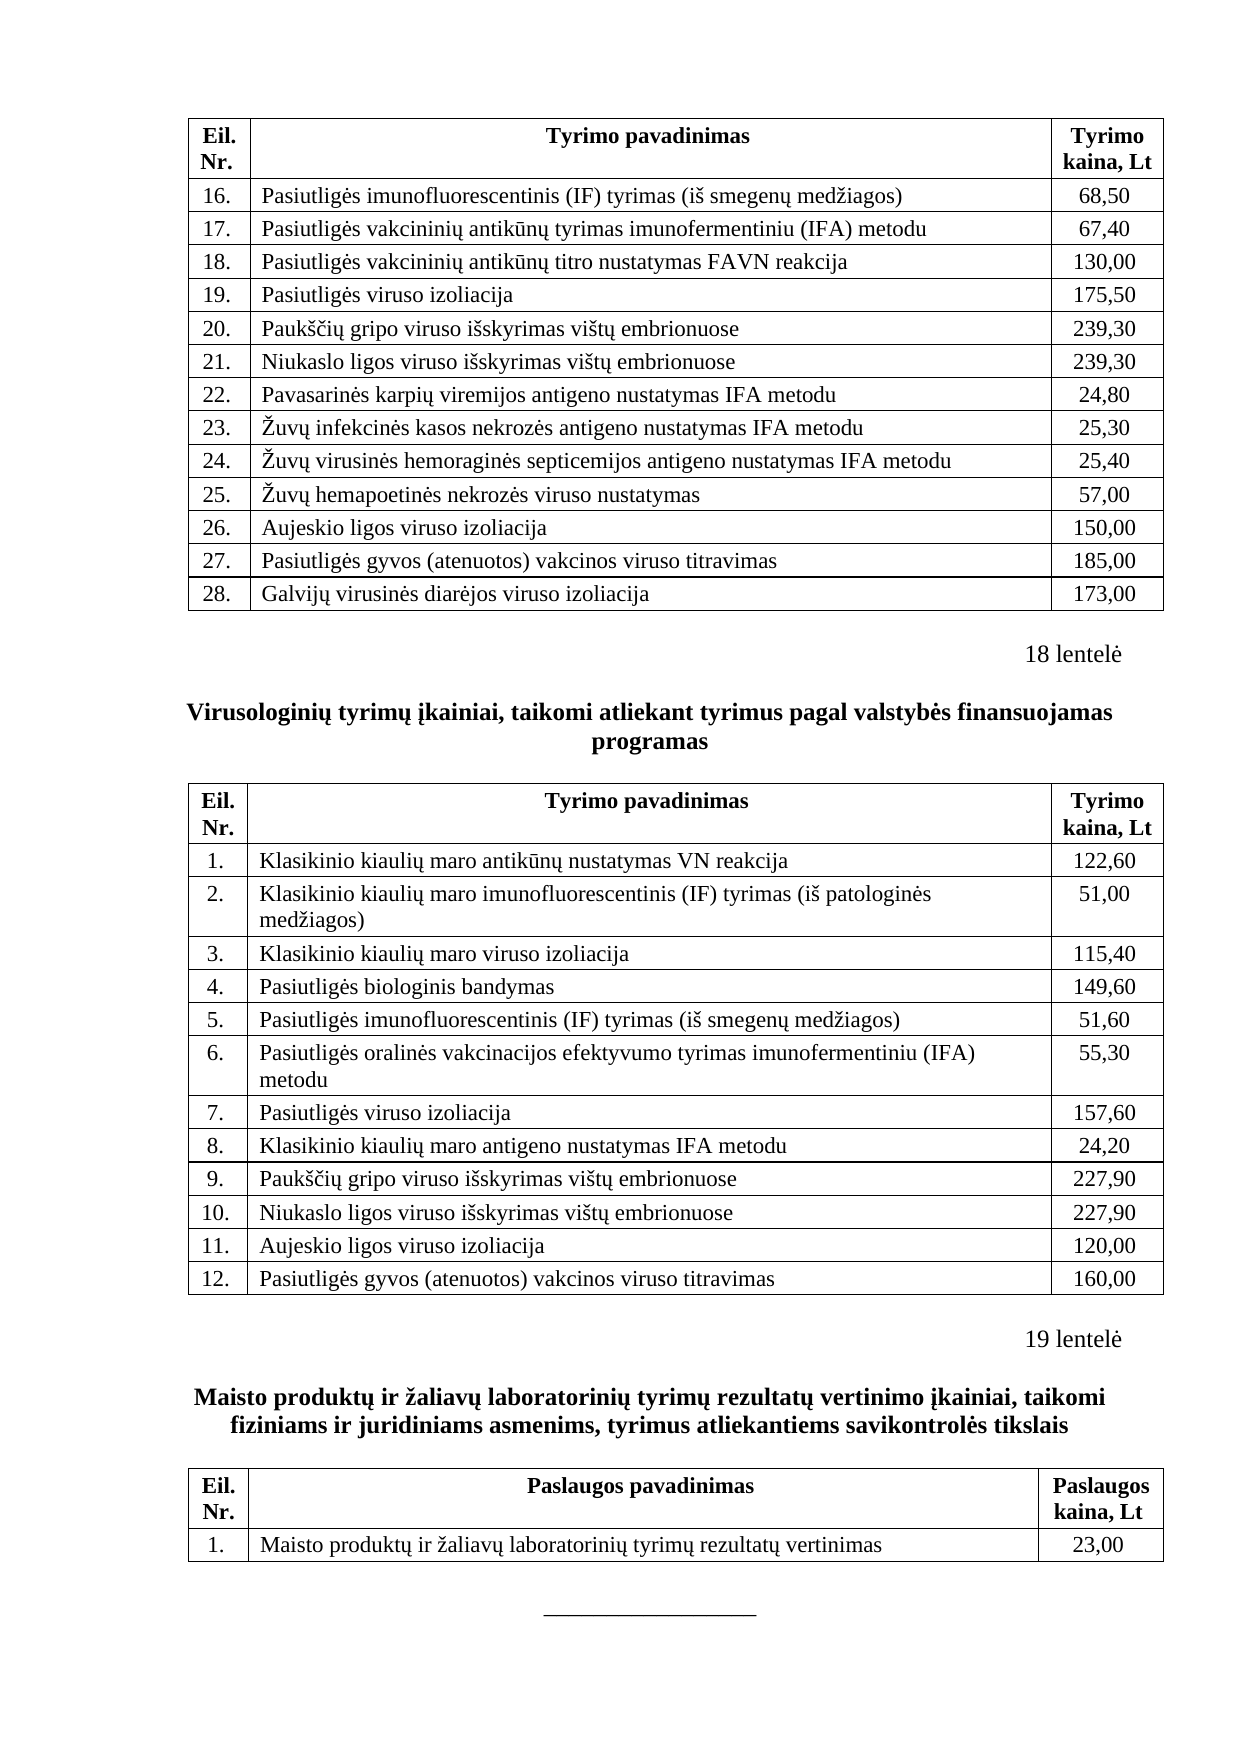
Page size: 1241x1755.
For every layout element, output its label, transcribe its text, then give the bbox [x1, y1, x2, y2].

table_cell 25,30 [1052, 411, 1163, 443]
table_cell 239,30 [1052, 345, 1163, 377]
table_cell Pasiutligės gyvos (atenuotos) vakcinos viruso titravimas [248, 1262, 1051, 1294]
text 18 lentelė [177, 639, 1122, 668]
table_cell 115,40 [1052, 937, 1163, 969]
table_cell Klasikinio kiaulių maro imunofluorescentinis (IF) tyrimas (iš patologinės medžiagos) [248, 877, 1051, 936]
table_cell Pasiutligės gyvos (atenuotos) vakcinos viruso titravimas [251, 544, 1051, 576]
table_cell 3. [189, 937, 247, 969]
table_cell Pasiutligės viruso izoliacija [251, 279, 1051, 311]
table_cell Niukaslo ligos viruso išskyrimas vištų embrionuose [248, 1196, 1051, 1228]
table_cell Klasikinio kiaulių maro viruso izoliacija [248, 937, 1051, 969]
table_cell Žuvų virusinės hemoraginės septicemijos antigeno nustatymas IFA metodu [251, 445, 1051, 477]
table_cell 57,00 [1052, 478, 1163, 510]
table_cell 239,30 [1052, 312, 1163, 344]
table_cell Niukaslo ligos viruso išskyrimas vištų embrionuose [251, 345, 1051, 377]
table_cell Pavasarinės karpių viremijos antigeno nustatymas IFA metodu [251, 378, 1051, 410]
table_cell 2. [189, 877, 247, 936]
table_cell 122,60 [1052, 844, 1163, 876]
table_cell 227,90 [1052, 1196, 1163, 1228]
text Virusologinių tyrimų įkainiai, taikomi atliekant tyrimus pagal valstybės finansuojamas programas [177, 697, 1122, 754]
table_cell 1. [189, 844, 247, 876]
table_cell Klasikinio kiaulių maro antigeno nustatymas IFA metodu [248, 1129, 1051, 1161]
table_header Eil. Nr. [189, 119, 250, 178]
table_cell 51,00 [1052, 877, 1163, 936]
table_cell 175,50 [1052, 279, 1163, 311]
table_cell 120,00 [1052, 1229, 1163, 1261]
table_cell Pasiutligės imunofluorescentinis (IF) tyrimas (iš smegenų medžiagos) [248, 1003, 1051, 1035]
table_cell 24,80 [1052, 378, 1163, 410]
table_cell Aujeskio ligos viruso izoliacija [248, 1229, 1051, 1261]
table_cell Pasiutligės imunofluorescentinis (IF) tyrimas (iš smegenų medžiagos) [251, 179, 1051, 211]
table_cell 51,60 [1052, 1003, 1163, 1035]
table_header Tyrimo pavadinimas [251, 119, 1051, 178]
table_cell 26. [189, 511, 250, 543]
table_header Paslaugos kaina, Lt [1039, 1469, 1163, 1527]
table_cell Pasiutligės vakcininių antikūnų tyrimas imunofermentiniu (IFA) metodu [251, 212, 1051, 244]
table_cell 23,00 [1039, 1529, 1163, 1561]
table_cell 16. [189, 179, 250, 211]
table_cell 227,90 [1052, 1163, 1163, 1194]
table_cell 28. [189, 578, 250, 610]
table_cell 67,40 [1052, 212, 1163, 244]
table_cell Pasiutligės oralinės vakcinacijos efektyvumo tyrimas imunofermentiniu (IFA) metodu [248, 1036, 1051, 1095]
table_cell 4. [189, 970, 247, 1002]
table_cell 19. [189, 279, 250, 311]
table_cell 11. [189, 1229, 247, 1261]
table_header Eil. Nr. [189, 1469, 248, 1527]
table_cell Maisto produktų ir žaliavų laboratorinių tyrimų rezultatų vertinimas [249, 1529, 1038, 1561]
table_cell 55,30 [1052, 1036, 1163, 1095]
table_header Paslaugos pavadinimas [249, 1469, 1038, 1527]
table_cell Pasiutligės viruso izoliacija [248, 1096, 1051, 1128]
table_cell 7. [189, 1096, 247, 1128]
text 19 lentelė [177, 1324, 1122, 1353]
table_cell 25,40 [1052, 445, 1163, 477]
table_cell Paukščių gripo viruso išskyrimas vištų embrionuose [248, 1163, 1051, 1194]
table_cell Paukščių gripo viruso išskyrimas vištų embrionuose [251, 312, 1051, 344]
table_cell 22. [189, 378, 250, 410]
table_cell Pasiutligės biologinis bandymas [248, 970, 1051, 1002]
table_cell 27. [189, 544, 250, 576]
table_cell 68,50 [1052, 179, 1163, 211]
text _________________ [177, 1590, 1122, 1619]
text Maisto produktų ir žaliavų laboratorinių tyrimų rezultatų vertinimo įkainiai, taikomi fiziniams ir juridiniams asmenims, tyrimus atliekantiems savikontrolės tikslais [177, 1382, 1122, 1439]
table_header Tyrimo kaina, Lt [1052, 119, 1163, 178]
table_cell 1. [189, 1529, 248, 1561]
table_cell 8. [189, 1129, 247, 1161]
table_cell 24. [189, 445, 250, 477]
table_cell Aujeskio ligos viruso izoliacija [251, 511, 1051, 543]
table_cell 20. [189, 312, 250, 344]
table_cell 5. [189, 1003, 247, 1035]
table_cell 160,00 [1052, 1262, 1163, 1294]
table_cell 21. [189, 345, 250, 377]
table_cell 9. [189, 1163, 247, 1194]
table_cell 24,20 [1052, 1129, 1163, 1161]
table_cell 18. [189, 245, 250, 277]
table_cell 173,00 [1052, 578, 1163, 610]
table_cell 157,60 [1052, 1096, 1163, 1128]
table_cell 23. [189, 411, 250, 443]
table_cell 12. [189, 1262, 247, 1294]
table_cell Pasiutligės vakcininių antikūnų titro nustatymas FAVN reakcija [251, 245, 1051, 277]
table_header Eil. Nr. [189, 784, 247, 843]
table_cell 17. [189, 212, 250, 244]
table_cell 10. [189, 1196, 247, 1228]
table_cell 25. [189, 478, 250, 510]
table_cell Žuvų infekcinės kasos nekrozės antigeno nustatymas IFA metodu [251, 411, 1051, 443]
table_header Tyrimo kaina, Lt [1052, 784, 1163, 843]
table_header Tyrimo pavadinimas [248, 784, 1051, 843]
table_cell 6. [189, 1036, 247, 1095]
table_cell Žuvų hemapoetinės nekrozės viruso nustatymas [251, 478, 1051, 510]
table_cell 185,00 [1052, 544, 1163, 576]
table_cell Klasikinio kiaulių maro antikūnų nustatymas VN reakcija [248, 844, 1051, 876]
table_cell Galvijų virusinės diarėjos viruso izoliacija [251, 578, 1051, 610]
table_cell 130,00 [1052, 245, 1163, 277]
table_cell 150,00 [1052, 511, 1163, 543]
table_cell 149,60 [1052, 970, 1163, 1002]
